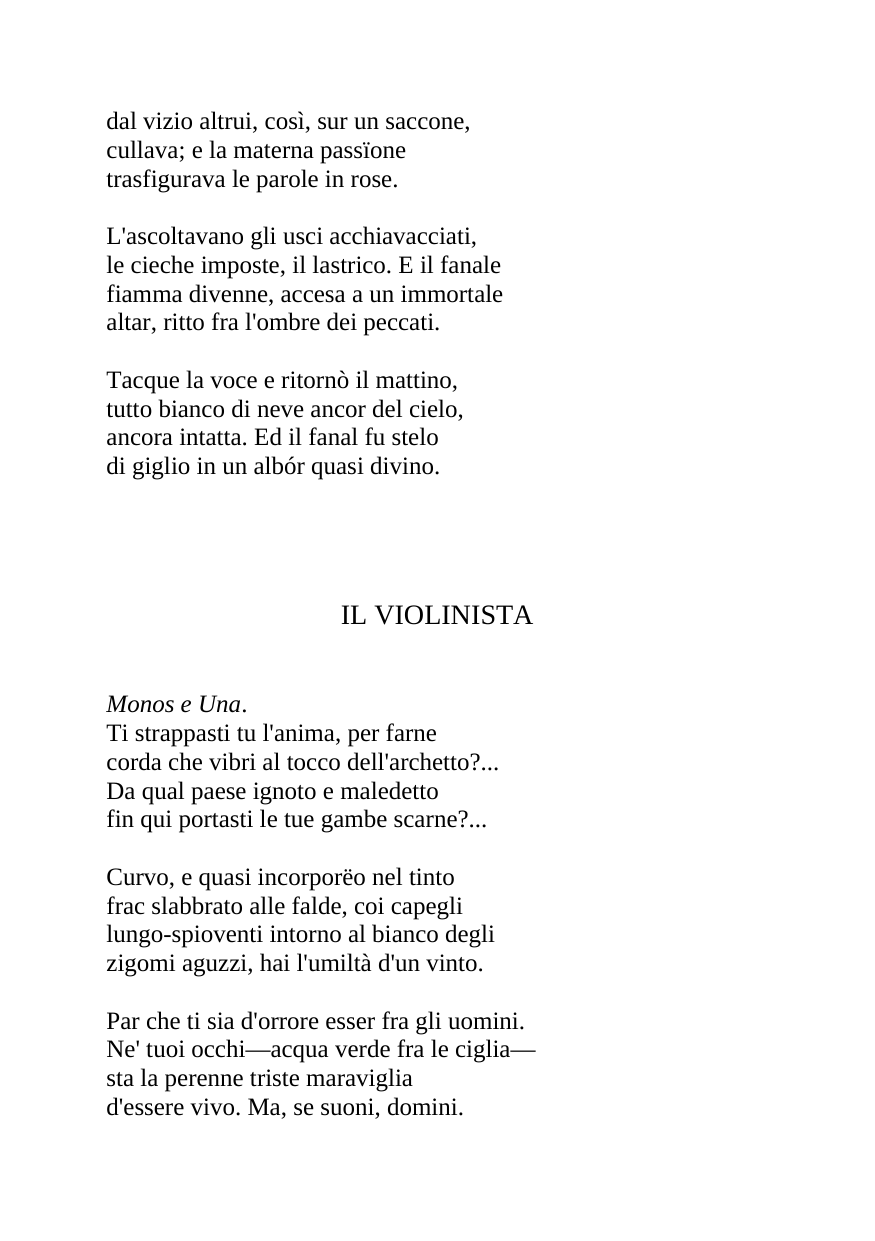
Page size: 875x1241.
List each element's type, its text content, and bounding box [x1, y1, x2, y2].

text ancora intatta. Ed il fanal fu stelo [106, 422, 768, 451]
text frac slabbrato alle falde, coi capegli [106, 891, 768, 919]
text sta la perenne triste maraviglia [106, 1063, 768, 1092]
text Da qual paese ignoto e maledetto [106, 776, 768, 804]
text L'ascoltavano gli usci acchiavacciati, [106, 221, 768, 250]
text trasfigurava le parole in rose. [106, 164, 768, 192]
text d'essere vivo. Ma, se suoni, domini. [106, 1092, 768, 1121]
text lungo-spioventi intorno al bianco degli [106, 919, 768, 948]
text zigomi aguzzi, hai l'umiltà d'un vinto. [106, 948, 768, 977]
text altar, ritto fra l'ombre dei peccati. [106, 307, 768, 336]
text le cieche imposte, il lastrico. E il fanale [106, 250, 768, 279]
text Monos e Una. [106, 689, 768, 718]
text Ne' tuoi occhi—acqua verde fra le ciglia— [106, 1034, 768, 1063]
text cullava; e la materna passïone [106, 135, 768, 164]
text corda che vibri al tocco dell'archetto?... [106, 747, 768, 776]
text Ti strappasti tu l'anima, per farne [106, 718, 768, 747]
text tutto bianco di neve ancor del cielo, [106, 394, 768, 422]
text di giglio in un albór quasi divino. [106, 451, 768, 480]
text fin qui portasti le tue gambe scarne?... [106, 804, 768, 833]
text Tacque la voce e ritornò il mattino, [106, 365, 768, 394]
subtitle IL VIOLINISTA [106, 598, 768, 631]
text fiamma divenne, accesa a un immortale [106, 279, 768, 307]
text Par che ti sia d'orrore esser fra gli uomini. [106, 1006, 768, 1034]
text Curvo, e quasi incorporëo nel tinto [106, 862, 768, 891]
text dal vizio altrui, così, sur un saccone, [106, 106, 768, 135]
